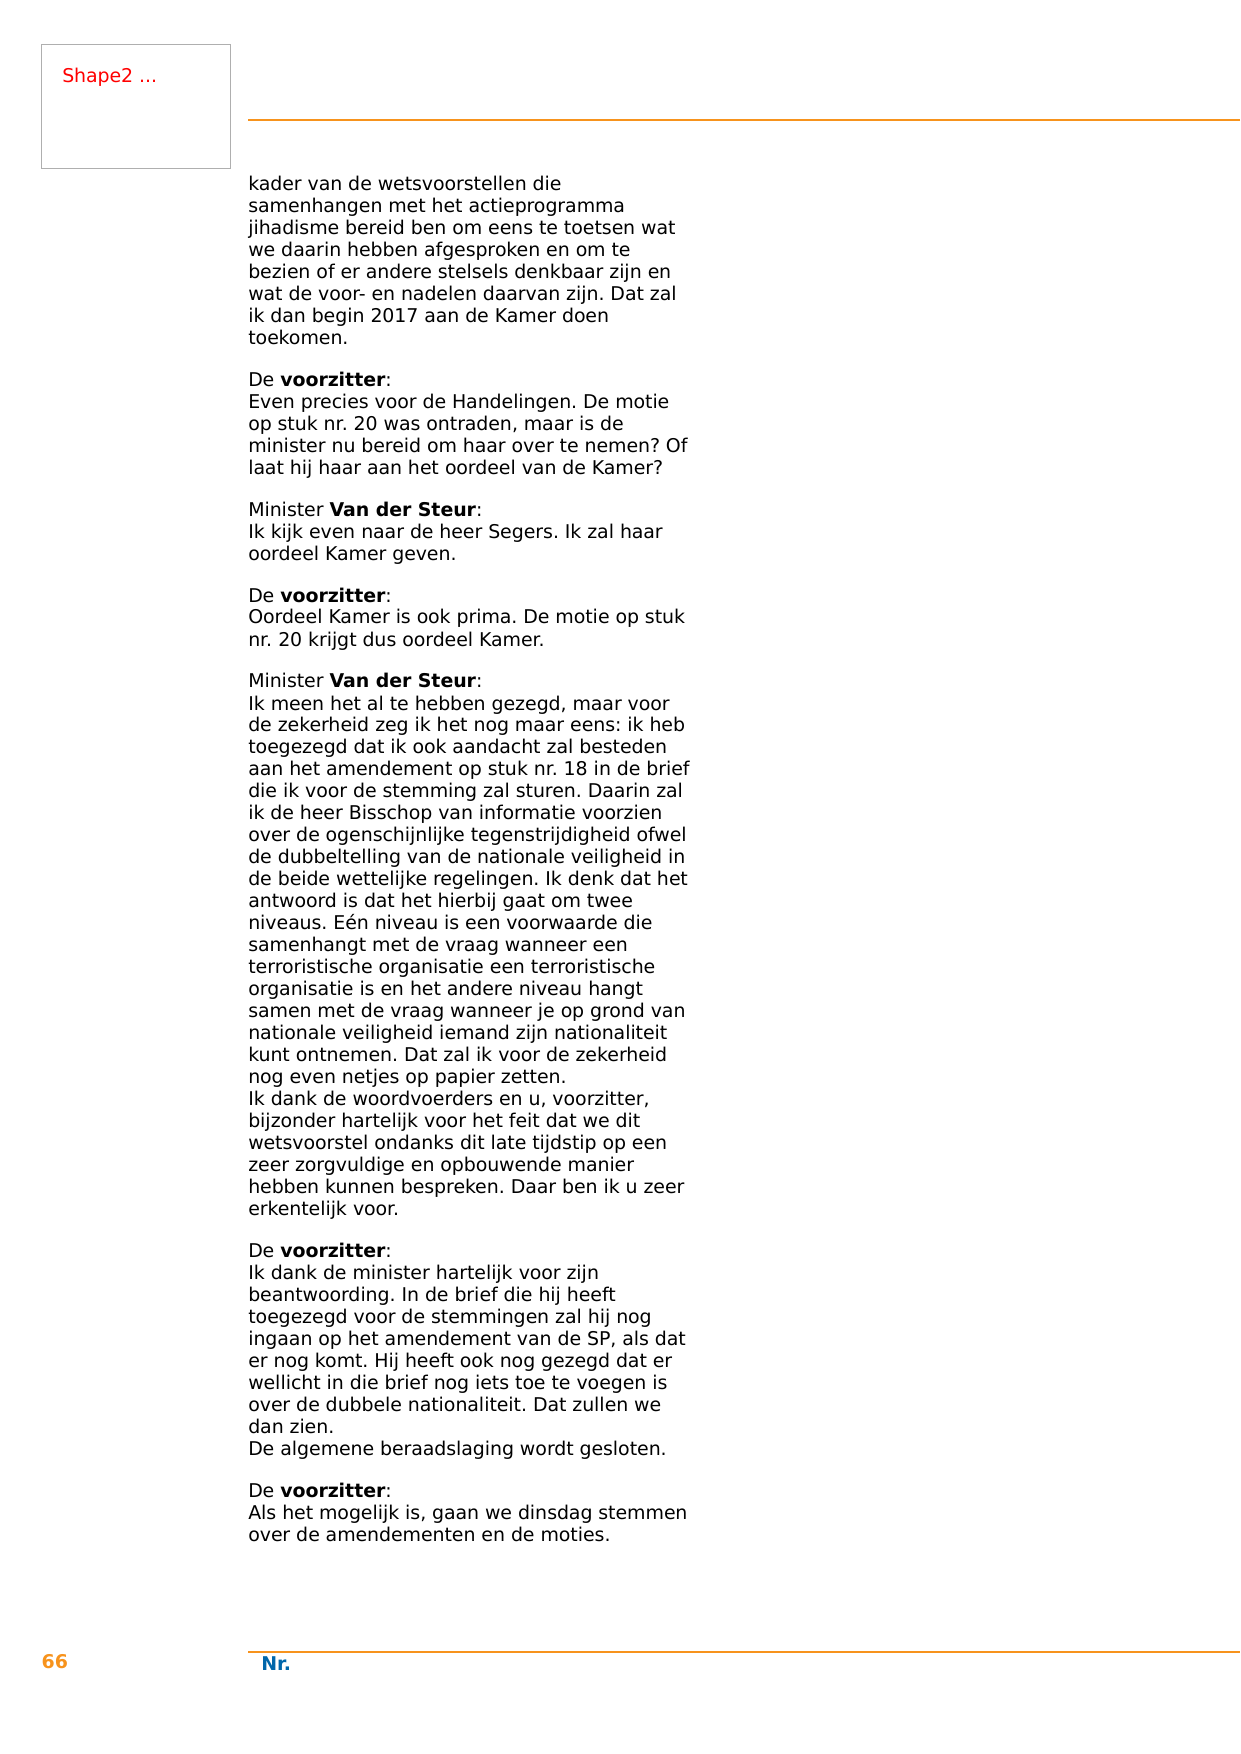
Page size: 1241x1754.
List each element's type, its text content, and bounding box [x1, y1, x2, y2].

text De voorzitter: [248, 1480, 691, 1502]
text De voorzitter: [248, 584, 691, 606]
text De voorzitter: [248, 1240, 691, 1262]
text Oordeel Kamer is ook prima. De motie op stuk nr. 20 krijgt dus oordeel Kamer. [248, 606, 691, 650]
text De algemene beraadslaging wordt gesloten. [248, 1438, 691, 1460]
text Ik dank de minister hartelijk voor zijn beantwoording. In de brief die hij heeft toegezegd voor de stemmingen zal hij nog ingaan op het amendement van de SP, als dat er nog komt. Hij heeft ook nog gezegd dat er wellicht in die brief nog iets toe te voegen is over de dubbele nationaliteit. Dat zullen we dan zien. [248, 1262, 691, 1438]
text Ik kijk even naar de heer Segers. Ik zal haar oordeel Kamer geven. [248, 521, 691, 564]
text De voorzitter: [248, 369, 691, 391]
text Ik meen het al te hebben gezegd, maar voor de zekerheid zeg ik het nog maar eens: ik heb toegezegd dat ik ook aandacht zal besteden aan het amendement op stuk nr. 18 in de brief die ik voor de stemming zal sturen. Daarin zal ik de heer Bisschop van informatie voorzien over de ogenschijnlijke tegenstrijdigheid ofwel de dubbeltelling van de nationale veiligheid in de beide wettelijke regelingen. Ik denk dat het antwoord is dat het hierbij gaat om twee niveaus. Eén niveau is een voorwaarde die samenhangt met de vraag wanneer een terroristische organisatie een terroristische organisatie is en het andere niveau hangt samen met de vraag wanneer je op grond van nationale veiligheid iemand zijn nationaliteit kunt ontnemen. Dat zal ik voor de zekerheid nog even netjes op papier zetten. [248, 692, 691, 1088]
text Als het mogelijk is, gaan we dinsdag stemmen over de amendementen en de moties. [248, 1502, 691, 1546]
text Minister Van der Steur: [248, 670, 691, 692]
text kader van de wetsvoorstellen die samenhangen met het actieprogramma jihadisme bereid ben om eens te toetsen wat we daarin hebben afgesproken en om te bezien of er andere stelsels denkbaar zijn en wat de voor- en nadelen daarvan zijn. Dat zal ik dan begin 2017 aan de Kamer doen toekomen. [248, 173, 691, 349]
text Even precies voor de Handelingen. De motie op stuk nr. 20 was ontraden, maar is de minister nu bereid om haar over te nemen? Of laat hij haar aan het oordeel van de Kamer? [248, 391, 691, 478]
text Minister Van der Steur: [248, 498, 691, 521]
text Ik dank de woordvoerders en u, voorzitter, bijzonder hartelijk voor het feit dat we dit wetsvoorstel ondanks dit late tijdstip op een zeer zorgvuldige en opbouwende manier hebben kunnen bespreken. Daar ben ik u zeer erkentelijk voor. [248, 1088, 691, 1220]
